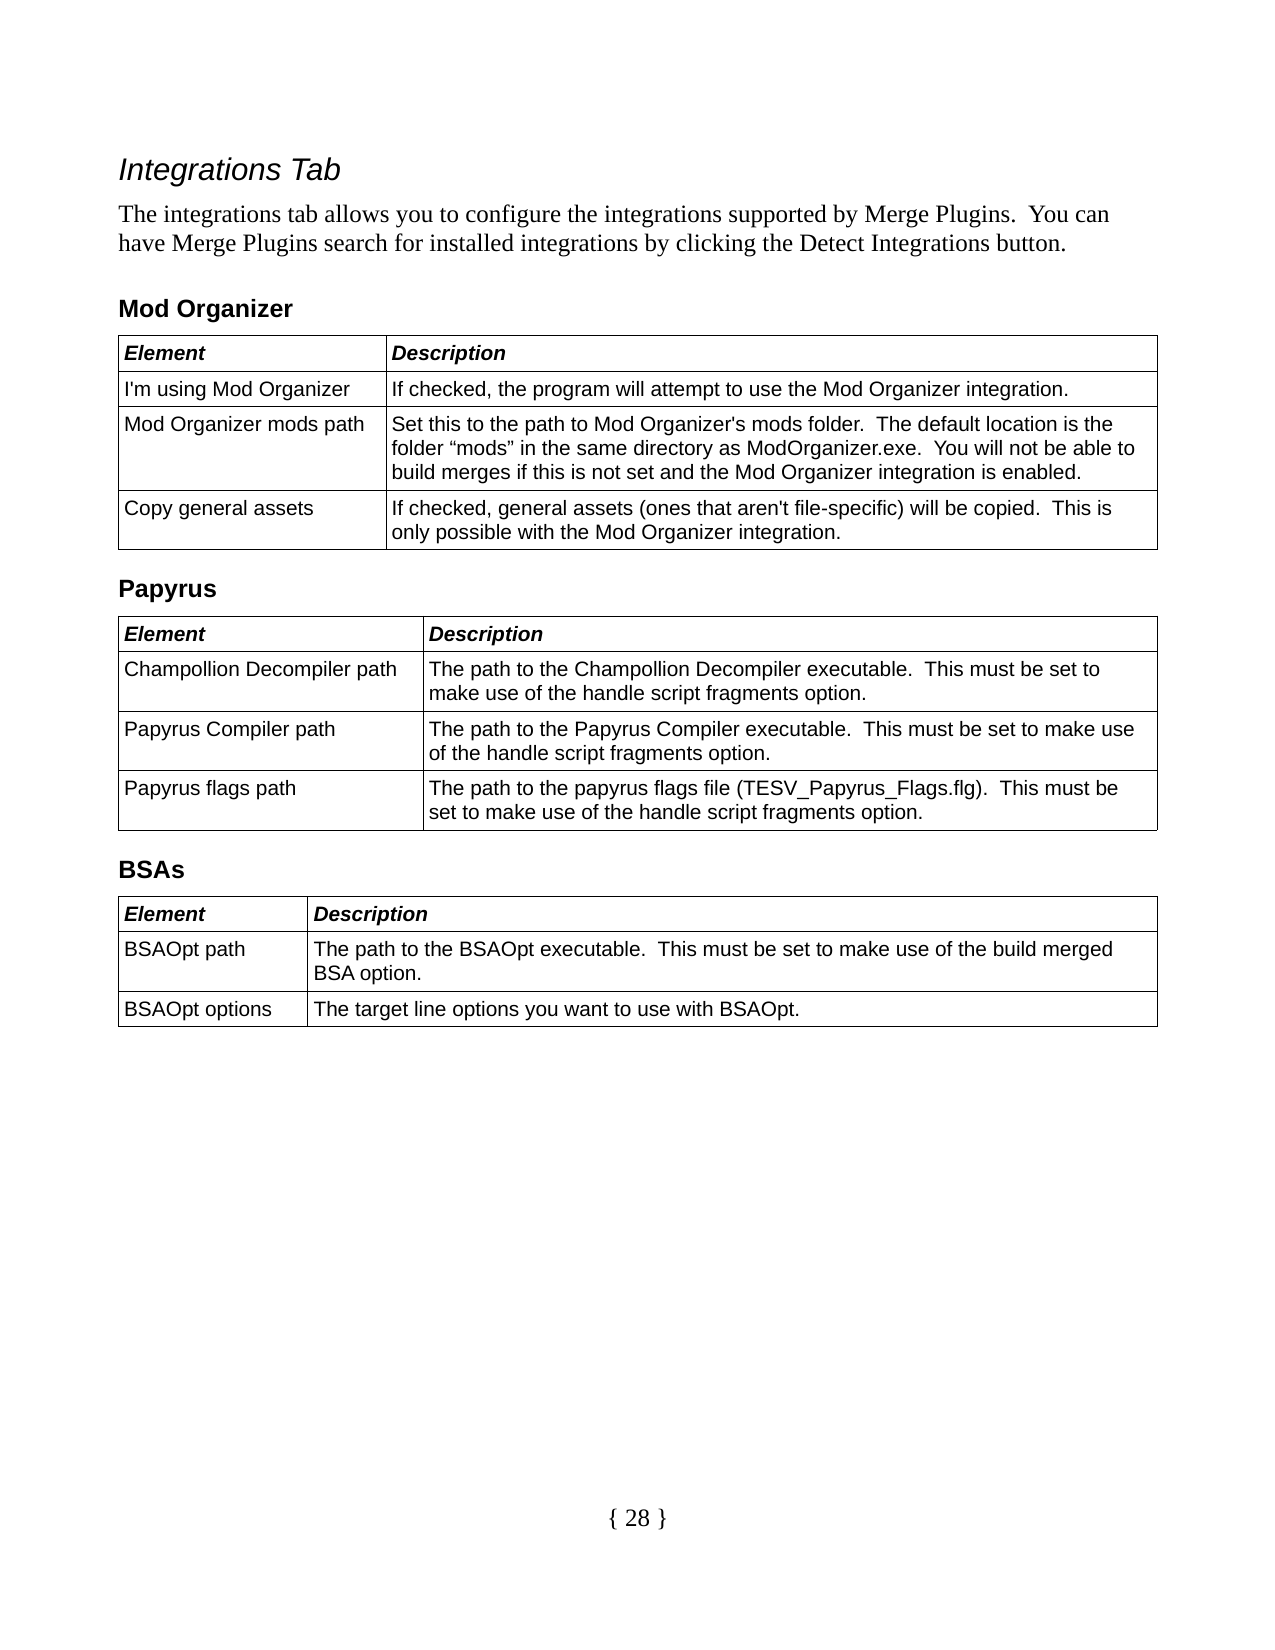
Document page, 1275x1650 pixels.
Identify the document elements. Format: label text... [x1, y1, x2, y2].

table_header Element [119, 336, 386, 371]
table_cell The path to the Champollion Decompiler executable. This must be set to make use of the handle script fragments option. [424, 652, 1157, 711]
table_header Description [424, 617, 1157, 651]
table_header Description [308, 897, 1157, 931]
table_cell BSAOpt path [119, 932, 307, 991]
table_header Element [119, 897, 307, 931]
table_cell If checked, general assets (ones that aren't file-specific) will be copied. This is only possible with the Mod Organizer integration. [387, 491, 1157, 549]
subtitle Mod Organizer [118, 294, 1157, 323]
table_cell BSAOpt options [119, 992, 307, 1026]
table_header Description [387, 336, 1157, 371]
table_cell Papyrus flags path [119, 771, 423, 829]
table_cell If checked, the program will attempt to use the Mod Organizer integration. [387, 372, 1157, 406]
table_cell The target line options you want to use with BSAOpt. [308, 992, 1157, 1026]
table_cell The path to the Papyrus Compiler executable. This must be set to make use of the handle script fragments option. [424, 712, 1157, 770]
text The integrations tab allows you to configure the integrations supported by Merge Plugins. You can have Merge Plugins search for installed integrations by clicking the Detect Integrations button. [118, 199, 1157, 257]
table_cell Champollion Decompiler path [119, 652, 423, 711]
table_header Element [119, 617, 423, 651]
subtitle BSAs [118, 855, 1157, 883]
subtitle Papyrus [118, 574, 1157, 603]
table_cell The path to the BSAOpt executable. This must be set to make use of the build merged BSA option. [308, 932, 1157, 991]
table_cell Mod Organizer mods path [119, 407, 386, 490]
subtitle Integrations Tab [118, 151, 1157, 187]
table_cell Copy general assets [119, 491, 386, 549]
table_cell Papyrus Compiler path [119, 712, 423, 770]
table_cell Set this to the path to Mod Organizer's mods folder. The default location is the folder “mods” in the same directory as ModOrganizer.exe. You will not be able to build merges if this is not set and the Mod Organizer integration is enabled. [387, 407, 1157, 490]
table_cell The path to the papyrus flags file (TESV_Papyrus_Flags.flg). This must be set to make use of the handle script fragments option. [424, 771, 1157, 829]
table_cell I'm using Mod Organizer [119, 372, 386, 406]
